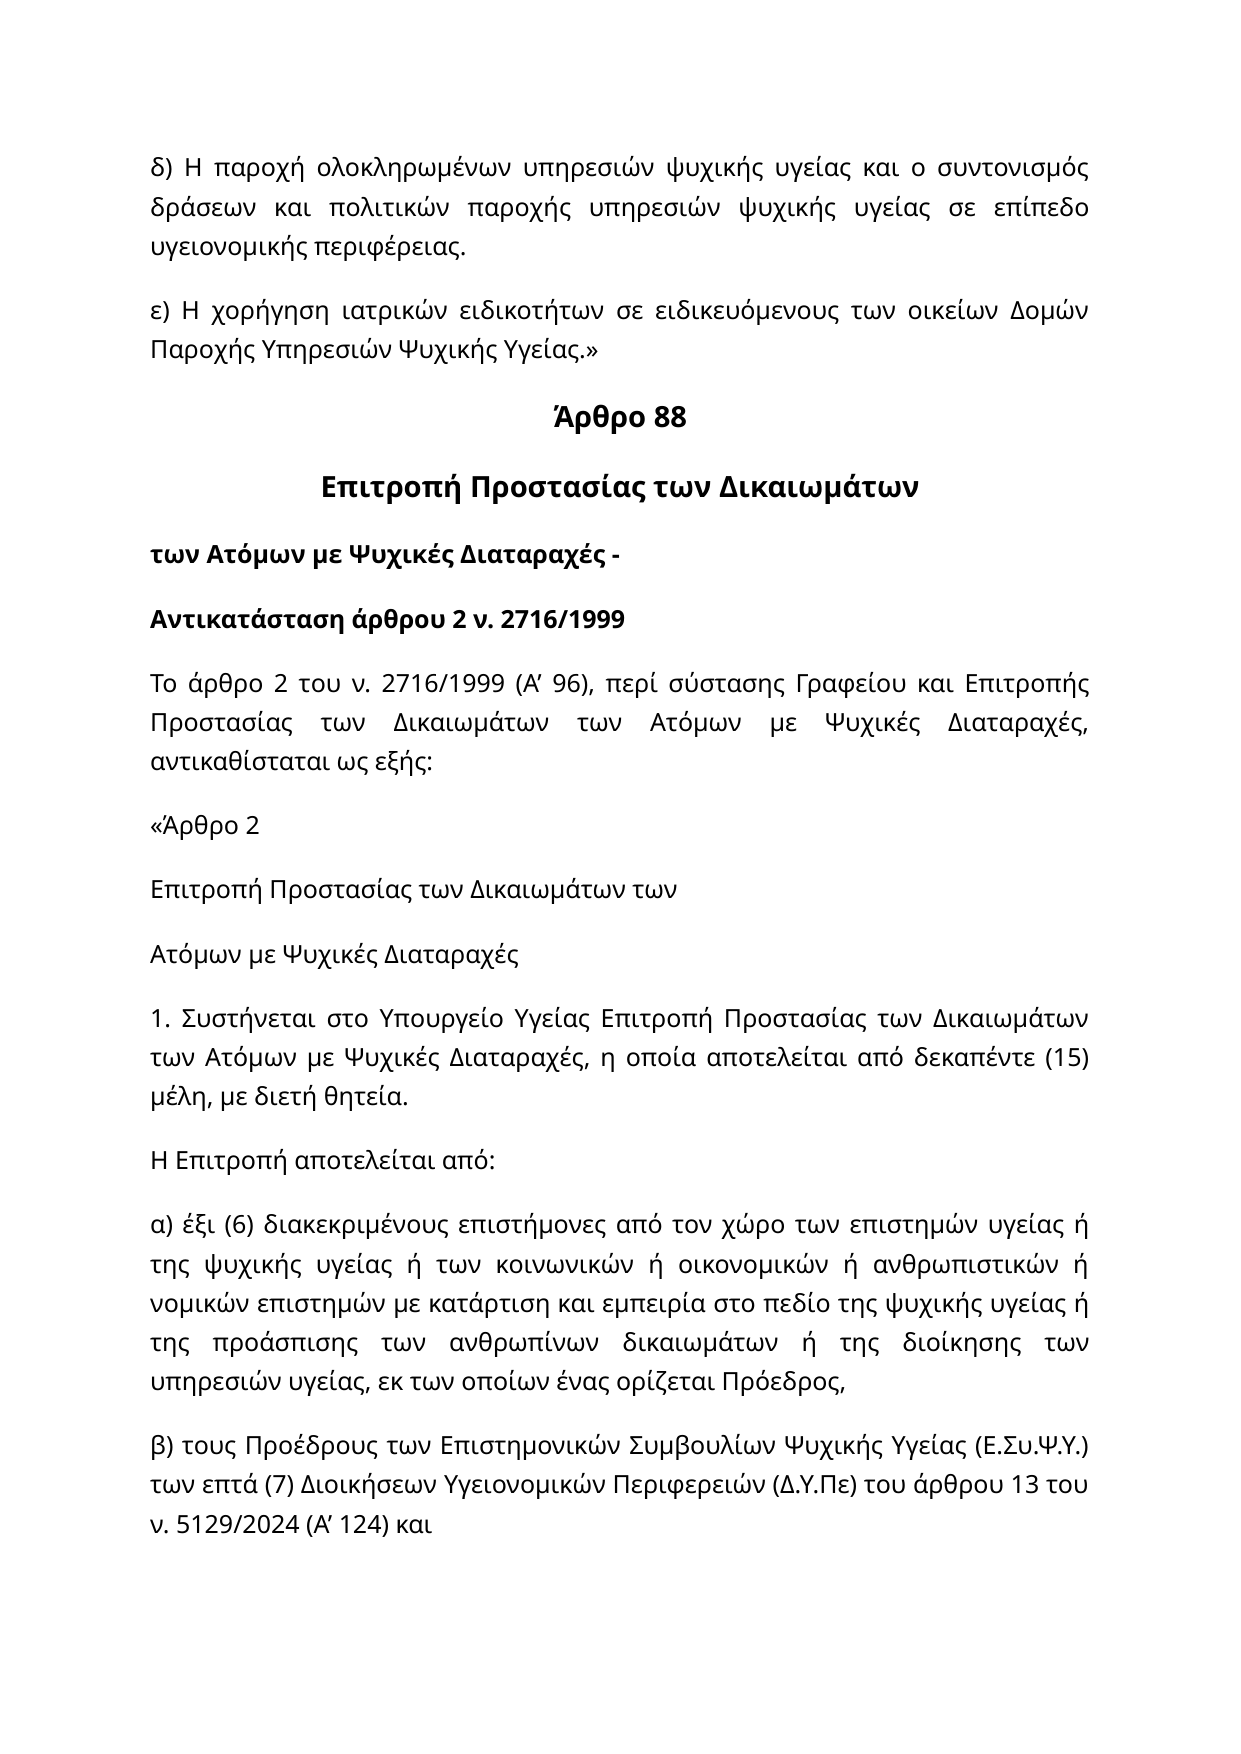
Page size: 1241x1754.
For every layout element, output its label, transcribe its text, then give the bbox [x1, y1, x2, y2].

subtitle Άρθρο 88 [150, 396, 1090, 436]
text δ) Η παροχή ολοκληρωμένων υπηρεσιών ψυχικής υγείας και ο συντονισμός δράσεων και πολιτικών παροχής υπηρεσιών ψυχικής υγείας σε επίπεδο υγειονομικής περιφέρειας. [150, 150, 1090, 262]
text Επιτροπή Προστασίας των Δικαιωμάτων των [150, 872, 1090, 906]
text α) έξι (6) διακεκριμένους επιστήμονες από τον χώρο των επιστημών υγείας ή της ψυχικής υγείας ή των κοινωνικών ή οικονομικών ή ανθρωπιστικών ή νομικών επιστημών με κατάρτιση και εμπειρία στο πεδίο της ψυχικής υγείας ή της προάσπισης των ανθρωπίνων δικαιωμάτων ή της διοίκησης των υπηρεσιών υγείας, εκ των οποίων ένας ορίζεται Πρόεδρος, [150, 1207, 1090, 1398]
text των Ατόμων με Ψυχικές Διαταραχές - [150, 537, 1090, 571]
text ε) Η χορήγηση ιατρικών ειδικοτήτων σε ειδικευόμενους των οικείων Δομών Παροχής Υπηρεσιών Ψυχικής Υγείας.» [150, 292, 1090, 366]
text Ατόμων με Ψυχικές Διαταραχές [150, 936, 1090, 970]
text Η Επιτροπή αποτελείται από: [150, 1143, 1090, 1177]
text Αντικατάσταση άρθρου 2 ν. 2716/1999 [150, 601, 1090, 635]
subtitle Επιτροπή Προστασίας των Δικαιωμάτων [150, 466, 1090, 506]
text Το άρθρο 2 του ν. 2716/1999 (Α’ 96), περί σύστασης Γραφείου και Επιτροπής Προστασίας των Δικαιωμάτων των Ατόμων με Ψυχικές Διαταραχές, αντικαθίσταται ως εξής: [150, 665, 1090, 778]
text 1. Συστήνεται στο Υπουργείο Υγείας Επιτροπή Προστασίας των Δικαιωμάτων των Ατόμων με Ψυχικές Διαταραχές, η οποία αποτελείται από δεκαπέντε (15) μέλη, με διετή θητεία. [150, 1000, 1090, 1113]
text «Άρθρο 2 [150, 808, 1090, 842]
text β) τους Προέδρους των Επιστημονικών Συμβουλίων Ψυχικής Υγείας (Ε.Συ.Ψ.Υ.) των επτά (7) Διοικήσεων Υγειονομικών Περιφερειών (Δ.Υ.Πε) του άρθρου 13 του ν. 5129/2024 (Α’ 124) και [150, 1428, 1090, 1540]
